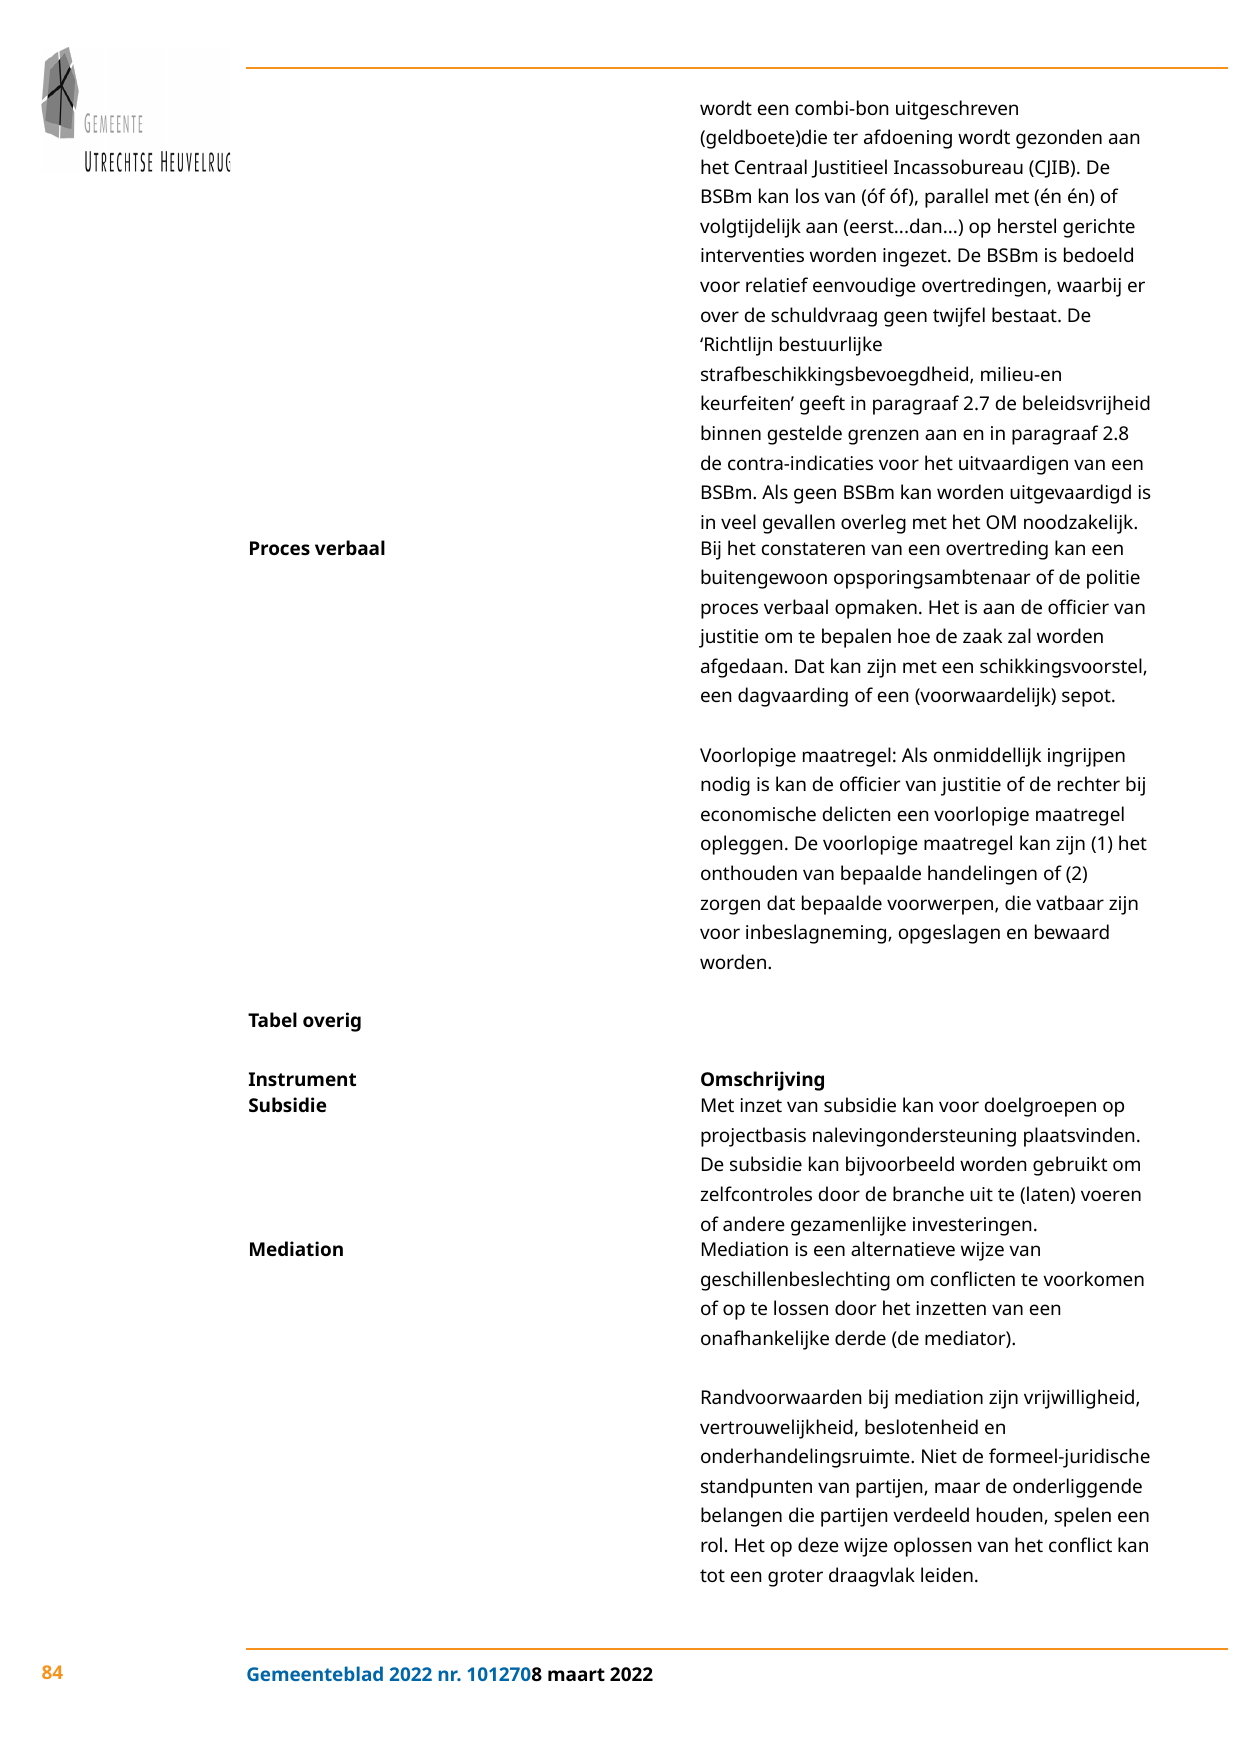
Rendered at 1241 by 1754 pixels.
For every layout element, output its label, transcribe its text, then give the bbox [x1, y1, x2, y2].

table_cell Met inzet van subsidie kan voor doelgroepen op projectbasis nalevingondersteuning plaatsvinden. De subsidie kan bijvoorbeeld worden gebruikt om zelfcontroles door de branche uit te (laten) voeren of andere gezamenlijke investeringen. [700, 1093, 1152, 1236]
table_header Instrument [248, 1067, 700, 1092]
table_cell Mediation is een alternatieve wijze van geschillenbeslechting om conflicten te voorkomen of op te lossen door het inzetten van een onafhankelijke derde (de mediator). Randvoorwaarden bij mediation zijn vrijwilligheid, vertrouwelijkheid, beslotenheid en onderhandelingsruimte. Niet de formeel-juridische standpunten van partijen, maar de onderliggende belangen die partijen verdeeld houden, spelen een rol. Het op deze wijze oplossen van het conflict kan tot een groter draagvlak leiden. [700, 1236, 1152, 1588]
table_cell Subsidie [248, 1093, 700, 1236]
table_cell Proces verbaal [248, 535, 700, 974]
table_cell Bij het constateren van een overtreding kan een buitengewoon opsporingsambtenaar of de politie proces verbaal opmaken. Het is aan de officier van justitie om te bepalen hoe de zaak zal worden afgedaan. Dat kan zijn met een schikkingsvoorstel, een dagvaarding of een (voorwaardelijk) sepot. Voorlopige maatregel: Als onmiddellijk ingrijpen nodig is kan de officier van justitie of de rechter bij economische delicten een voorlopige maatregel opleggen. De voorlopige maatregel kan zijn (1) het onthouden van bepaalde handelingen of (2) zorgen dat bepaalde voorwerpen, die vatbaar zijn voor inbeslagneming, opgeslagen en bewaard worden. [700, 535, 1152, 974]
table_header Omschrijving [700, 1067, 1152, 1092]
table_cell [248, 95, 700, 535]
text Tabel overig [248, 1007, 1152, 1033]
table_cell wordt een combi-bon uitgeschreven (geldboete)die ter afdoening wordt gezonden aan het Centraal Justitieel Incassobureau (CJIB). De BSBm kan los van (óf óf), parallel met (én én) of volgtijdelijk aan (eerst...dan...) op herstel gerichte interventies worden ingezet. De BSBm is bedoeld voor relatief eenvoudige overtredingen, waarbij er over de schuldvraag geen twijfel bestaat. De ‘Richtlijn bestuurlijke strafbeschikkingsbevoegdheid, milieu-en keurfeiten’ geeft in paragraaf 2.7 de beleidsvrijheid binnen gestelde grenzen aan en in paragraaf 2.8 de contra-indicaties voor het uitvaardigen van een BSBm. Als geen BSBm kan worden uitgevaardigd is in veel gevallen overleg met het OM noodzakelijk. [700, 95, 1152, 535]
picture [41, 47, 231, 172]
table_cell Mediation [248, 1236, 700, 1588]
